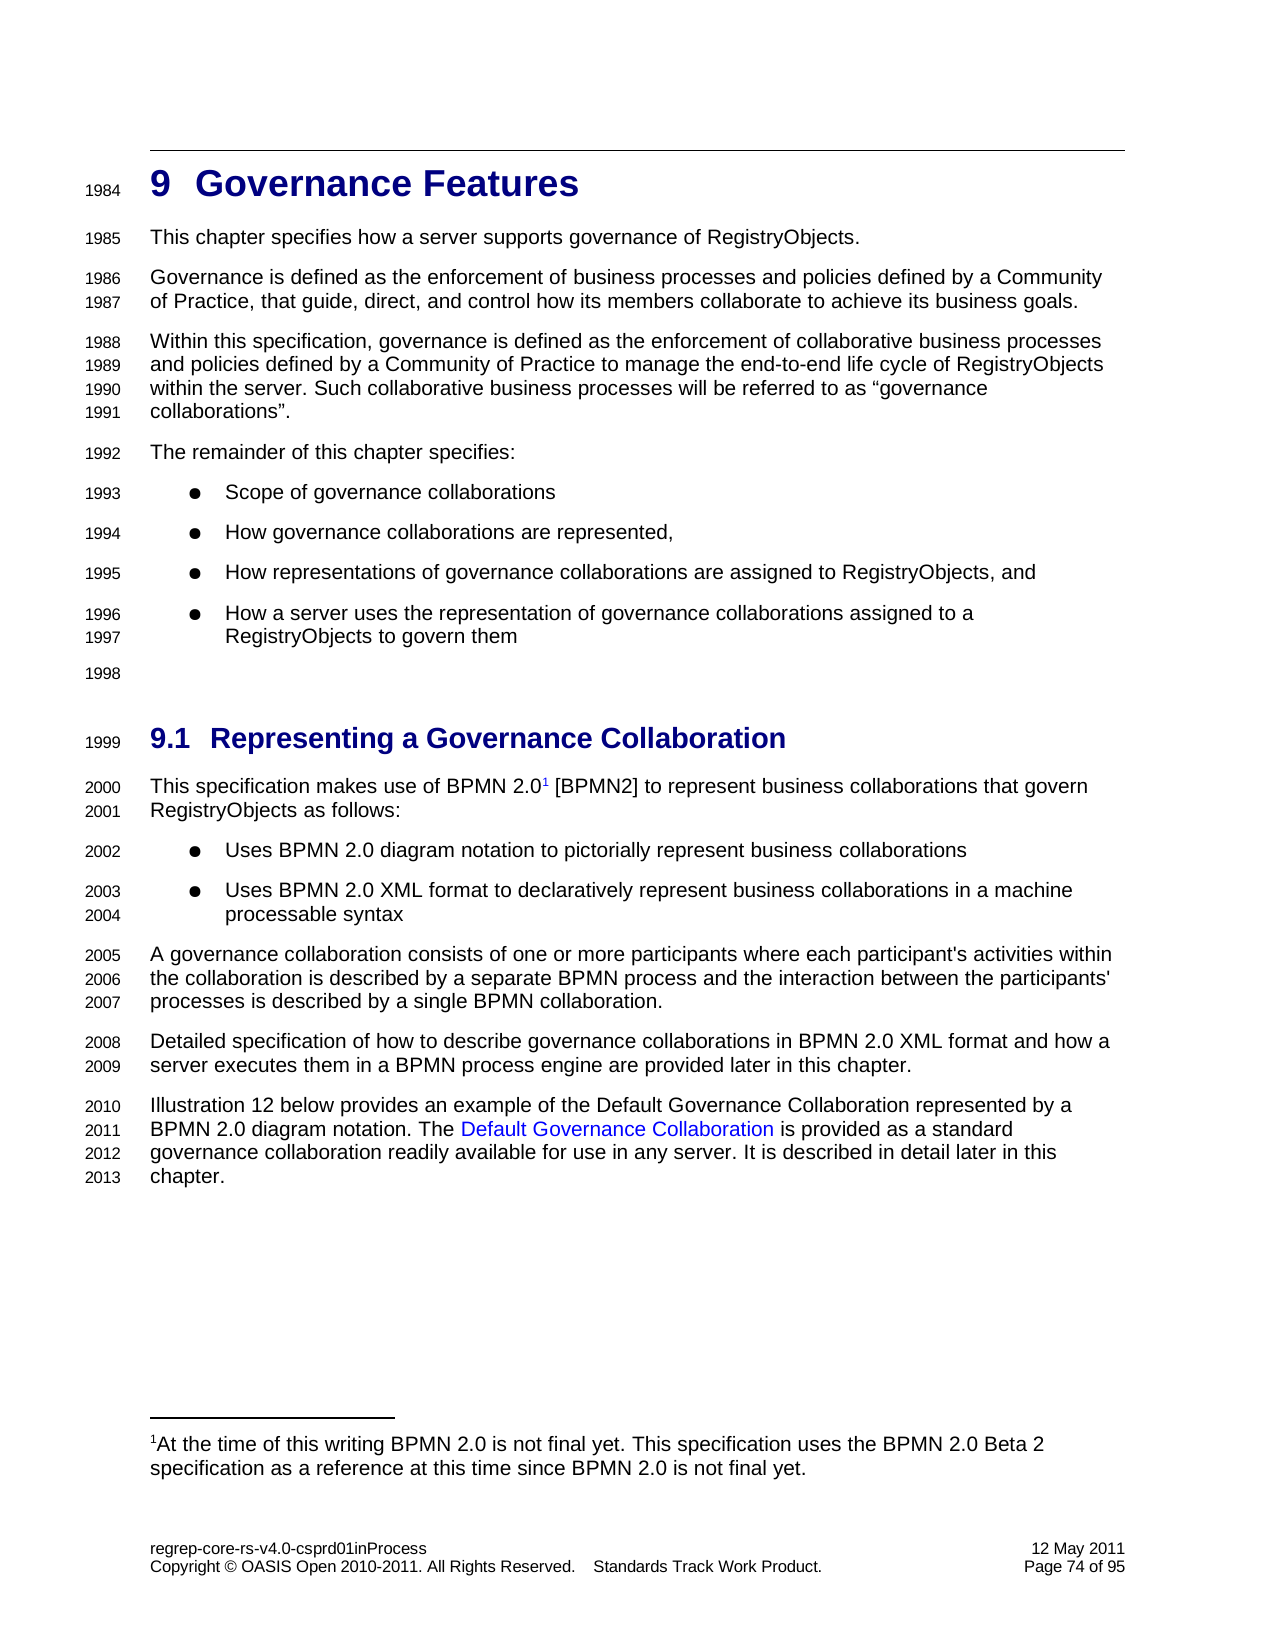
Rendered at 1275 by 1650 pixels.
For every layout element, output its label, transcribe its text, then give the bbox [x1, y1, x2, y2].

text This specification makes use of BPMN 2.0 [BPMN2] to represent business collaborations that govern RegistryObjects as follows: [150, 775, 1125, 822]
list How governance collaborations are represented, [187, 521, 1125, 544]
list Scope of governance collaborations [187, 480, 1125, 504]
text At the time of this writing BPMN 2.0 is not final yet. This specification uses the BPMN 2.0 Beta 2 specification as a reference at this time since BPMN 2.0 is not final yet. [150, 1432, 1125, 1479]
list Uses BPMN 2.0 diagram notation to pictorially represent business collaborations [187, 839, 1125, 862]
text Illustration 12 below provides an example of the Default Governance Collaboration represented by a BPMN 2.0 diagram notation. The Default Governance Collaboration is provided as a standard governance collaboration readily available for use in any server. It is described in detail later in this chapter. [150, 1094, 1125, 1188]
subtitle Representing a Governance Collaboration [150, 722, 1125, 754]
list How a server uses the representation of governance collaborations assigned to a RegistryObjects to govern them [187, 601, 1125, 648]
text The remainder of this chapter specifies: [150, 440, 1125, 464]
text Governance is defined as the enforcement of business processes and policies defined by a Community of Practice, that guide, direct, and control how its members collaborate to achieve its business goals. [150, 266, 1125, 313]
text Within this specification, governance is defined as the enforcement of collaborative business processes and policies defined by a Community of Practice to manage the end-to-end life cycle of RegistryObjects within the server. Such collaborative business processes will be referred to as “governance collaborations”. [150, 329, 1125, 423]
list How representations of governance collaborations are assigned to RegistryObjects, and [187, 561, 1125, 584]
text This chapter specifies how a server supports governance of RegistryObjects. [150, 225, 1125, 249]
text Detailed specification of how to describe governance collaborations in BPMN 2.0 XML format and how a server executes them in a BPMN process engine are provided later in this chapter. [150, 1030, 1125, 1077]
list Uses BPMN 2.0 XML format to declaratively represent business collaborations in a machine processable syntax [187, 879, 1125, 926]
text A governance collaboration consists of one or more participants where each participant's activities within the collaboration is described by a separate BPMN process and the interaction between the participants' processes is described by a single BPMN collaboration. [150, 943, 1125, 1013]
subtitle Governance Features [150, 151, 1125, 204]
